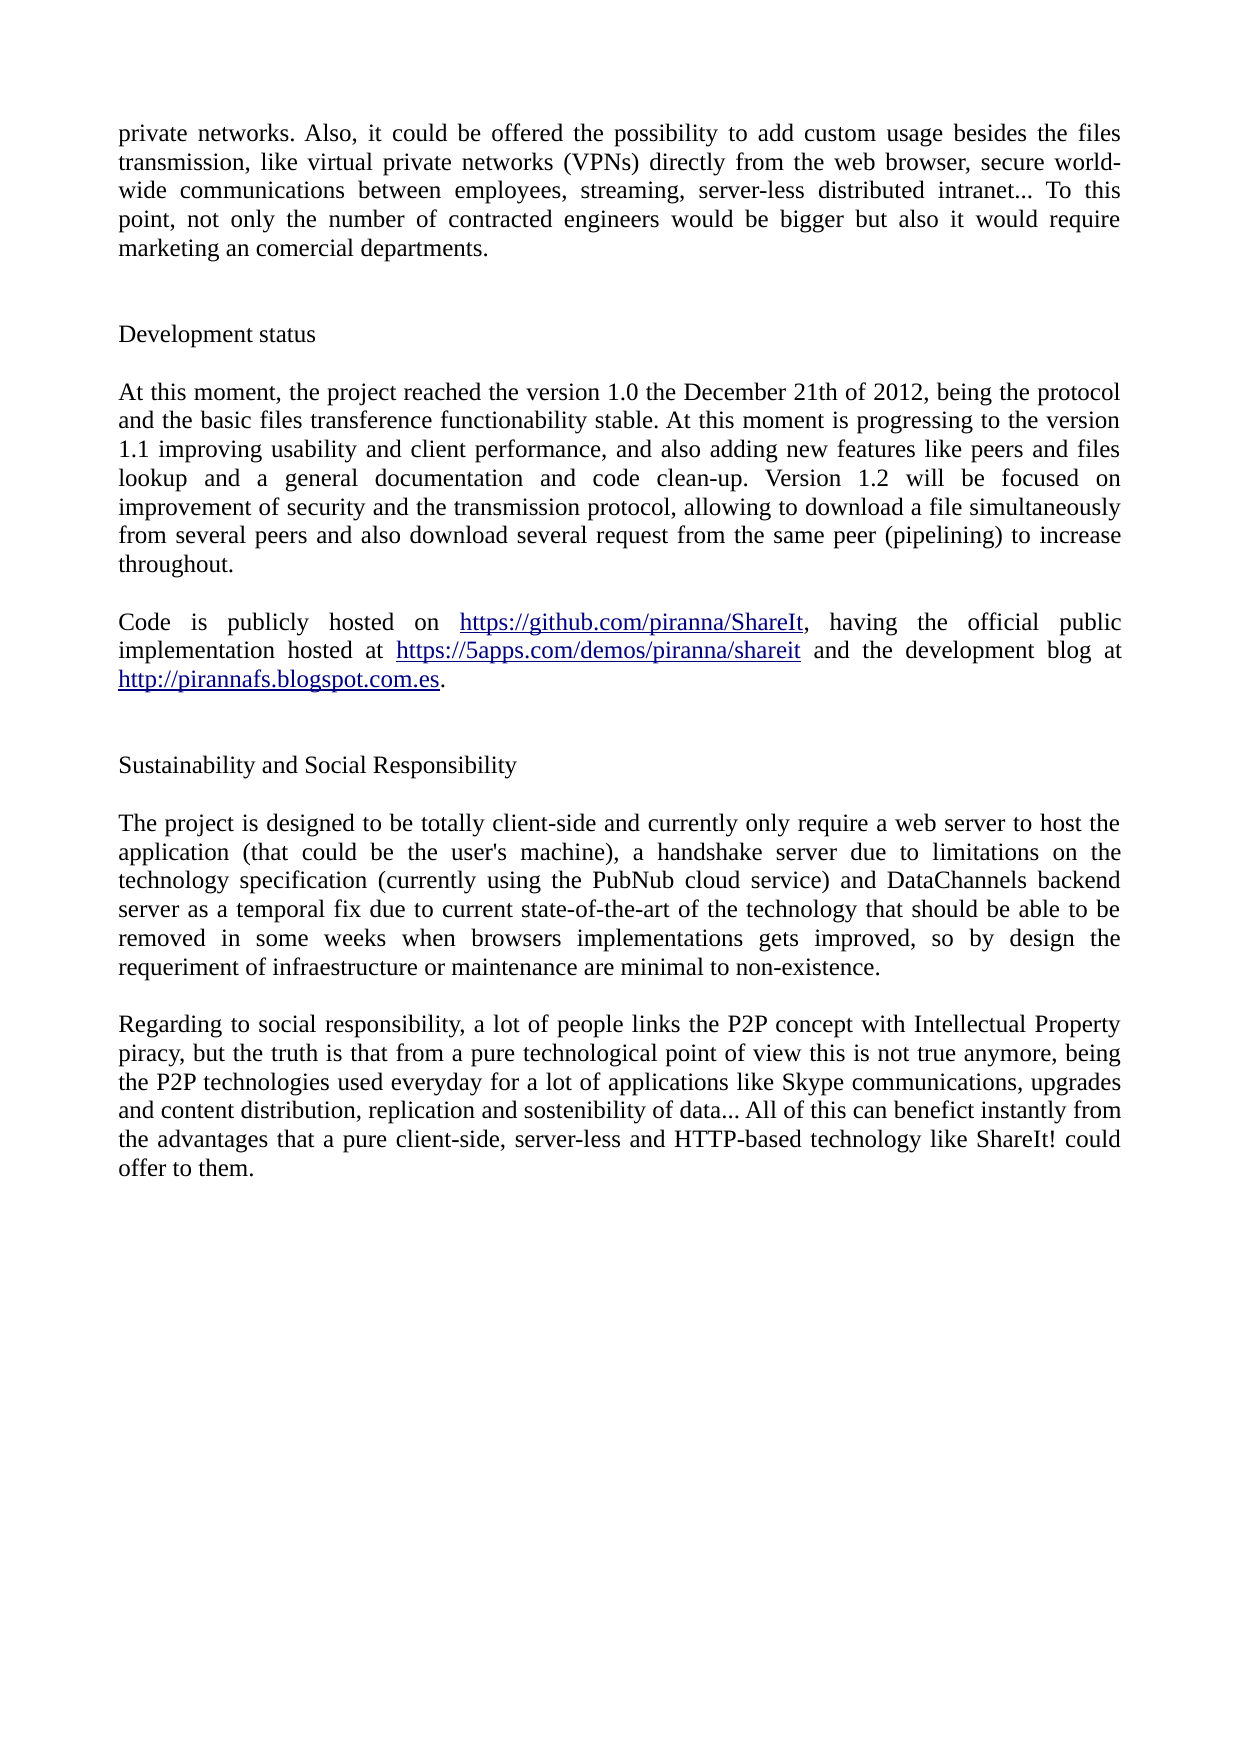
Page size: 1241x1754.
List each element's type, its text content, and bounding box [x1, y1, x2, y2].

text Code is publicly hosted on https://github.com/piranna/ShareIt, having the official public implementation hosted at https://5apps.com/demos/piranna/shareit and the development blog at http://pirannafs.blogspot.com.es. [118, 607, 1122, 693]
text Development status [118, 319, 1122, 348]
text private networks. Also, it could be offered the possibility to add custom usage besides the files transmission, like virtual private networks (VPNs) directly from the web browser, secure world-wide communications between employees, streaming, server-less distributed intranet... To this point, not only the number of contracted engineers would be bigger but also it would require marketing an comercial departments. [118, 118, 1122, 262]
text The project is designed to be totally client-side and currently only require a web server to host the application (that could be the user's machine), a handshake server due to limitations on the technology specification (currently using the PubNub cloud service) and DataChannels backend server as a temporal fix due to current state-of-the-art of the technology that should be able to be removed in some weeks when browsers implementations gets improved, so by design the requeriment of infraestructure or maintenance are minimal to non-existence. [118, 808, 1122, 981]
text Sustainability and Social Responsibility [118, 751, 1122, 779]
text Regarding to social responsibility, a lot of people links the P2P concept with Intellectual Property piracy, but the truth is that from a pure technological point of view this is not true anymore, being the P2P technologies used everyday for a lot of applications like Skype communications, upgrades and content distribution, replication and sostenibility of data... All of this can benefict instantly from the advantages that a pure client-side, server-less and HTTP-based technology like ShareIt! could offer to them. [118, 1009, 1122, 1182]
text At this moment, the project reached the version 1.0 the December 21th of 2012, being the protocol and the basic files transference functionability stable. At this moment is progressing to the version 1.1 improving usability and client performance, and also adding new features like peers and files lookup and a general documentation and code clean-up. Version 1.2 will be focused on improvement of security and the transmission protocol, allowing to download a file simultaneously from several peers and also download several request from the same peer (pipelining) to increase throughout. [118, 377, 1122, 578]
